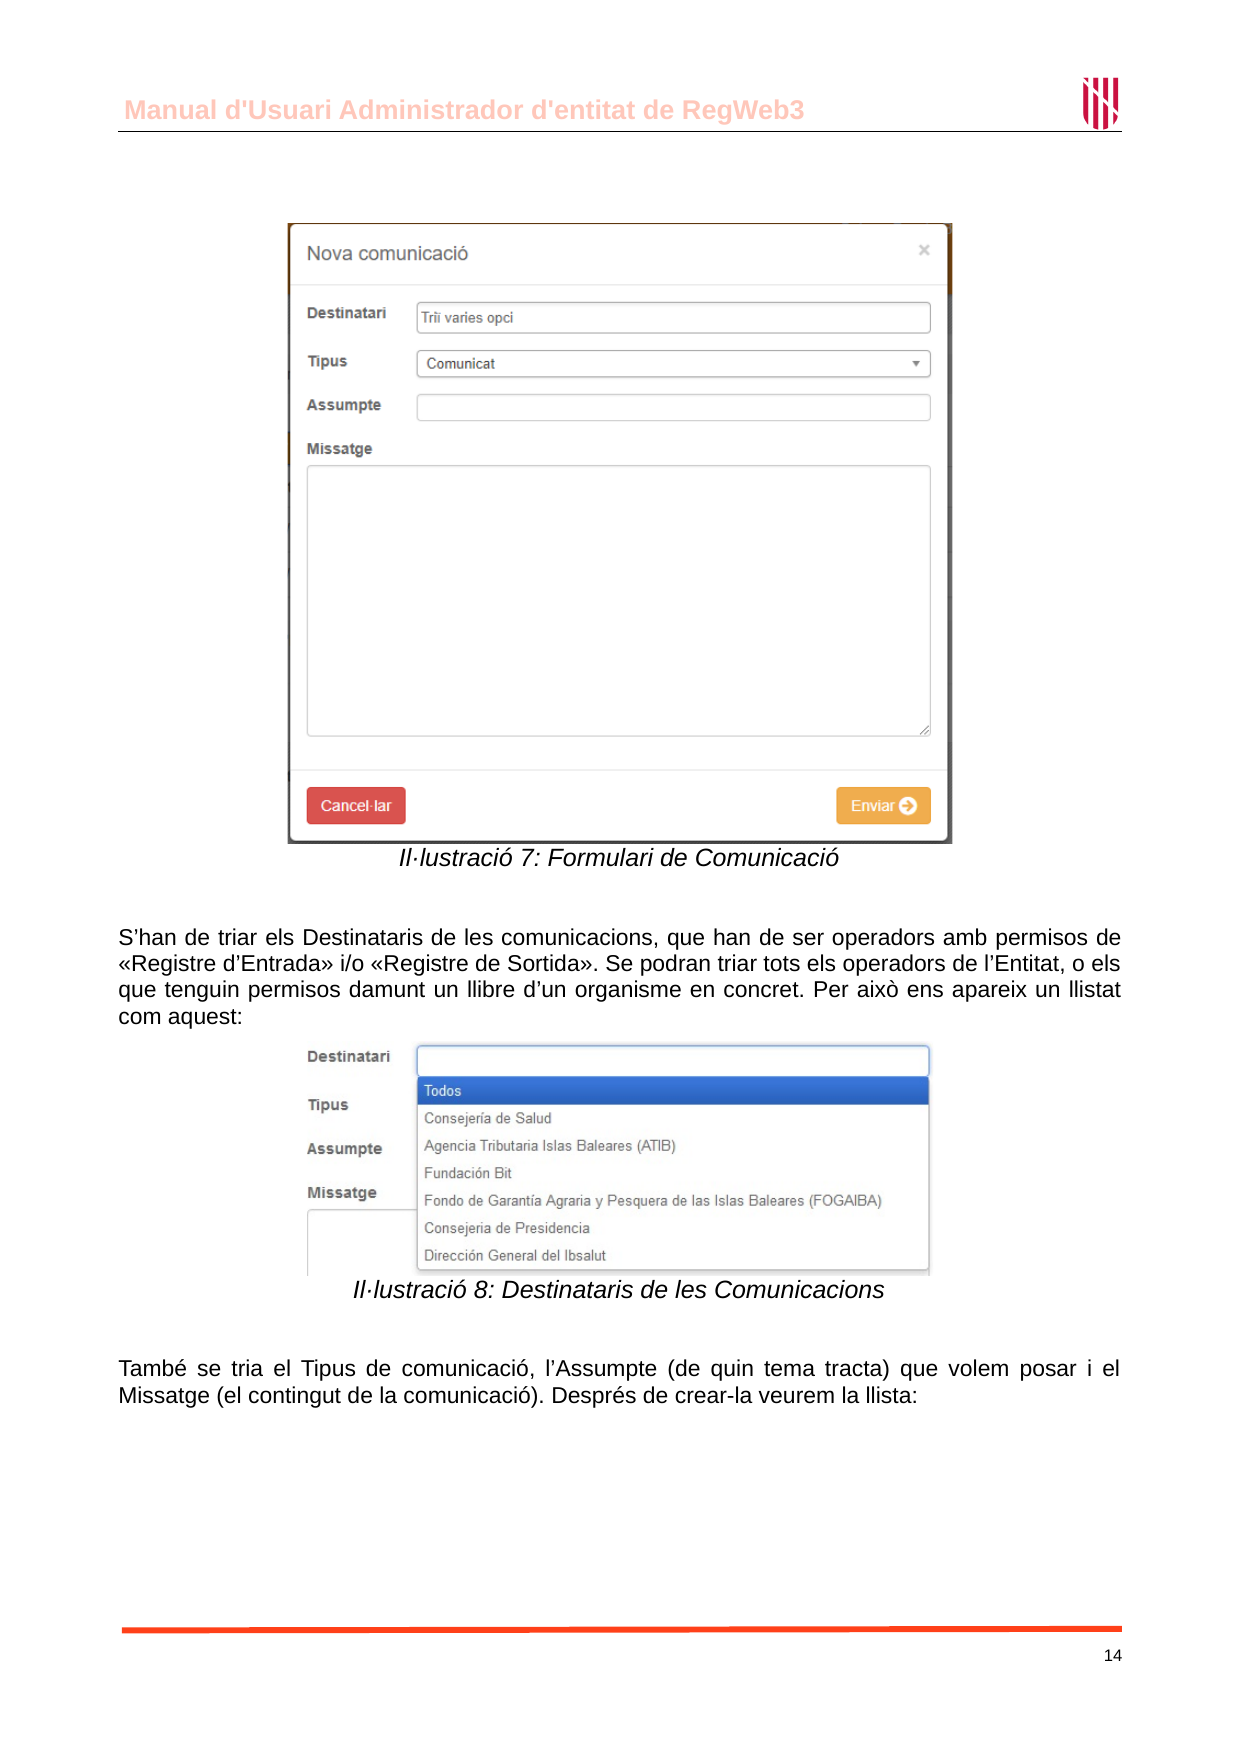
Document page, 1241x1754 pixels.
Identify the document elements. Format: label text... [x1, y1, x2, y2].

text S’han de triar els Destinataris de les comunicacions, que han de ser operadors amb permisos de «Registre d’Entrada» i/o «Registre de Sortida». Se podran triar tots els operadors de l’Entitat, o els que tenguin permisos damunt un llibre d’un organisme en concret. Per això ens apareix un llistat com aquest: [118, 923, 1122, 1029]
picture [287, 223, 953, 844]
picture [1080, 76, 1121, 131]
text Il·lustració 7: Formulari de Comunicació [118, 844, 1122, 872]
picture [306, 1041, 934, 1276]
text També se tria el Tipus de comunicació, l’Assumpte (de quin tema tracta) que volem posar i el Missatge (el contingut de la comunicació). Després de crear-la veurem la llista: [118, 1355, 1122, 1408]
text Il·lustració 8: Destinataris de les Comunicacions [118, 1276, 1122, 1304]
